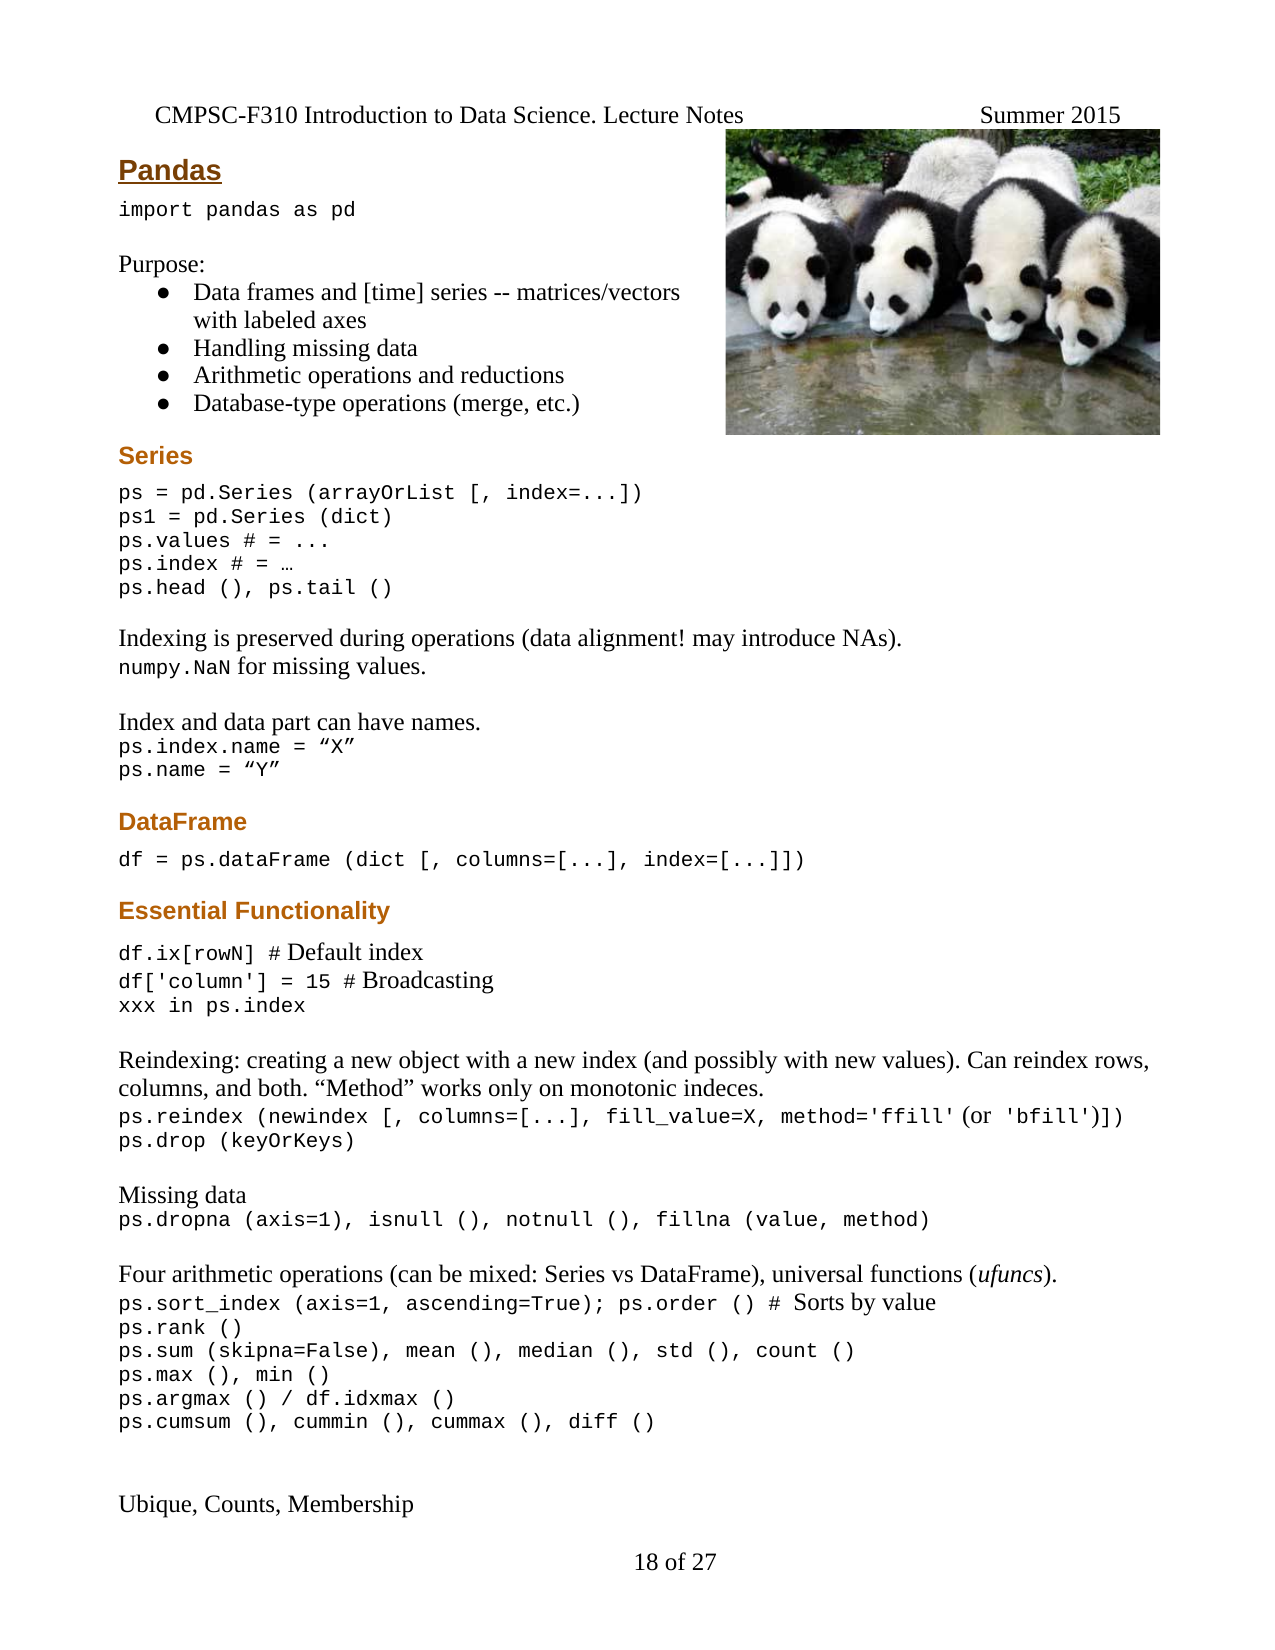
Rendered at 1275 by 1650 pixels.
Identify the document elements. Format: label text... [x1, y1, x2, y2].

picture [725, 129, 1161, 435]
text df = ps.dataFrame (dict [, columns=[...], index=[...]]) [118, 848, 1157, 872]
text Four arithmetic operations (can be mixed: Series vs DataFrame), universal functions (ufuncs). [118, 1260, 1157, 1288]
text ps.reindex (newindex [, columns=[...], fill_value=X, method='ffill' (or 'bfill')]) [118, 1101, 1157, 1130]
list Handling missing data [156, 334, 725, 361]
text df['column'] = 15 # Broadcasting [118, 966, 1157, 995]
text ps1 = pd.Series (dict) [118, 506, 1157, 529]
text xxx in ps.index [118, 995, 1157, 1018]
subtitle Essential Functionality [118, 897, 1157, 925]
text df.ix[rowN] # Default index [118, 938, 1157, 966]
text ps.cumsum (), cummin (), cummax (), diff () [118, 1411, 1157, 1435]
list Database-type operations (merge, etc.) [156, 389, 725, 417]
text ps.head (), ps.tail () [118, 577, 1157, 601]
text ps.sort_index (axis=1, ascending=True); ps.order () # Sorts by value [118, 1288, 1157, 1317]
subtitle Series [118, 442, 1157, 470]
text ps.sum (skipna=False), mean (), median (), std (), count () [118, 1340, 1157, 1364]
text Ubique, Counts, Membership [118, 1490, 1157, 1518]
text Missing data [118, 1181, 1157, 1209]
text numpy.NaN for missing values. [118, 652, 1157, 680]
list Arithmetic operations and reductions [156, 361, 725, 389]
text ps.argmax () / df.idxmax () [118, 1388, 1157, 1411]
text Index and data part can have names. [118, 708, 1157, 736]
list Data frames and [time] series -- matrices/vectors with labeled axes [156, 278, 725, 334]
subtitle Pandas [118, 154, 725, 187]
text ps.max (), min () [118, 1364, 1157, 1388]
text ps.values # = ... [118, 529, 1157, 553]
text ps.index # = … [118, 553, 1157, 577]
text ps.name = “Y” [118, 759, 1157, 783]
text ps.index.name = “X” [118, 736, 1157, 759]
text import pandas as pd [118, 199, 725, 223]
subtitle DataFrame [118, 808, 1157, 836]
text Indexing is preserved during operations (data alignment! may introduce NAs). [118, 624, 1157, 652]
text ps.rank () [118, 1317, 1157, 1340]
text Purpose: [118, 251, 725, 278]
text ps.dropna (axis=1), isnull (), notnull (), fillna (value, method) [118, 1209, 1157, 1233]
text ps.drop (keyOrKeys) [118, 1130, 1157, 1154]
text Reindexing: creating a new object with a new index (and possibly with new values). Can reindex rows, columns, and both. “Method” works only on monotonic indeces. [118, 1046, 1157, 1101]
text ps = pd.Series (arrayOrList [, index=...]) [118, 482, 1157, 506]
